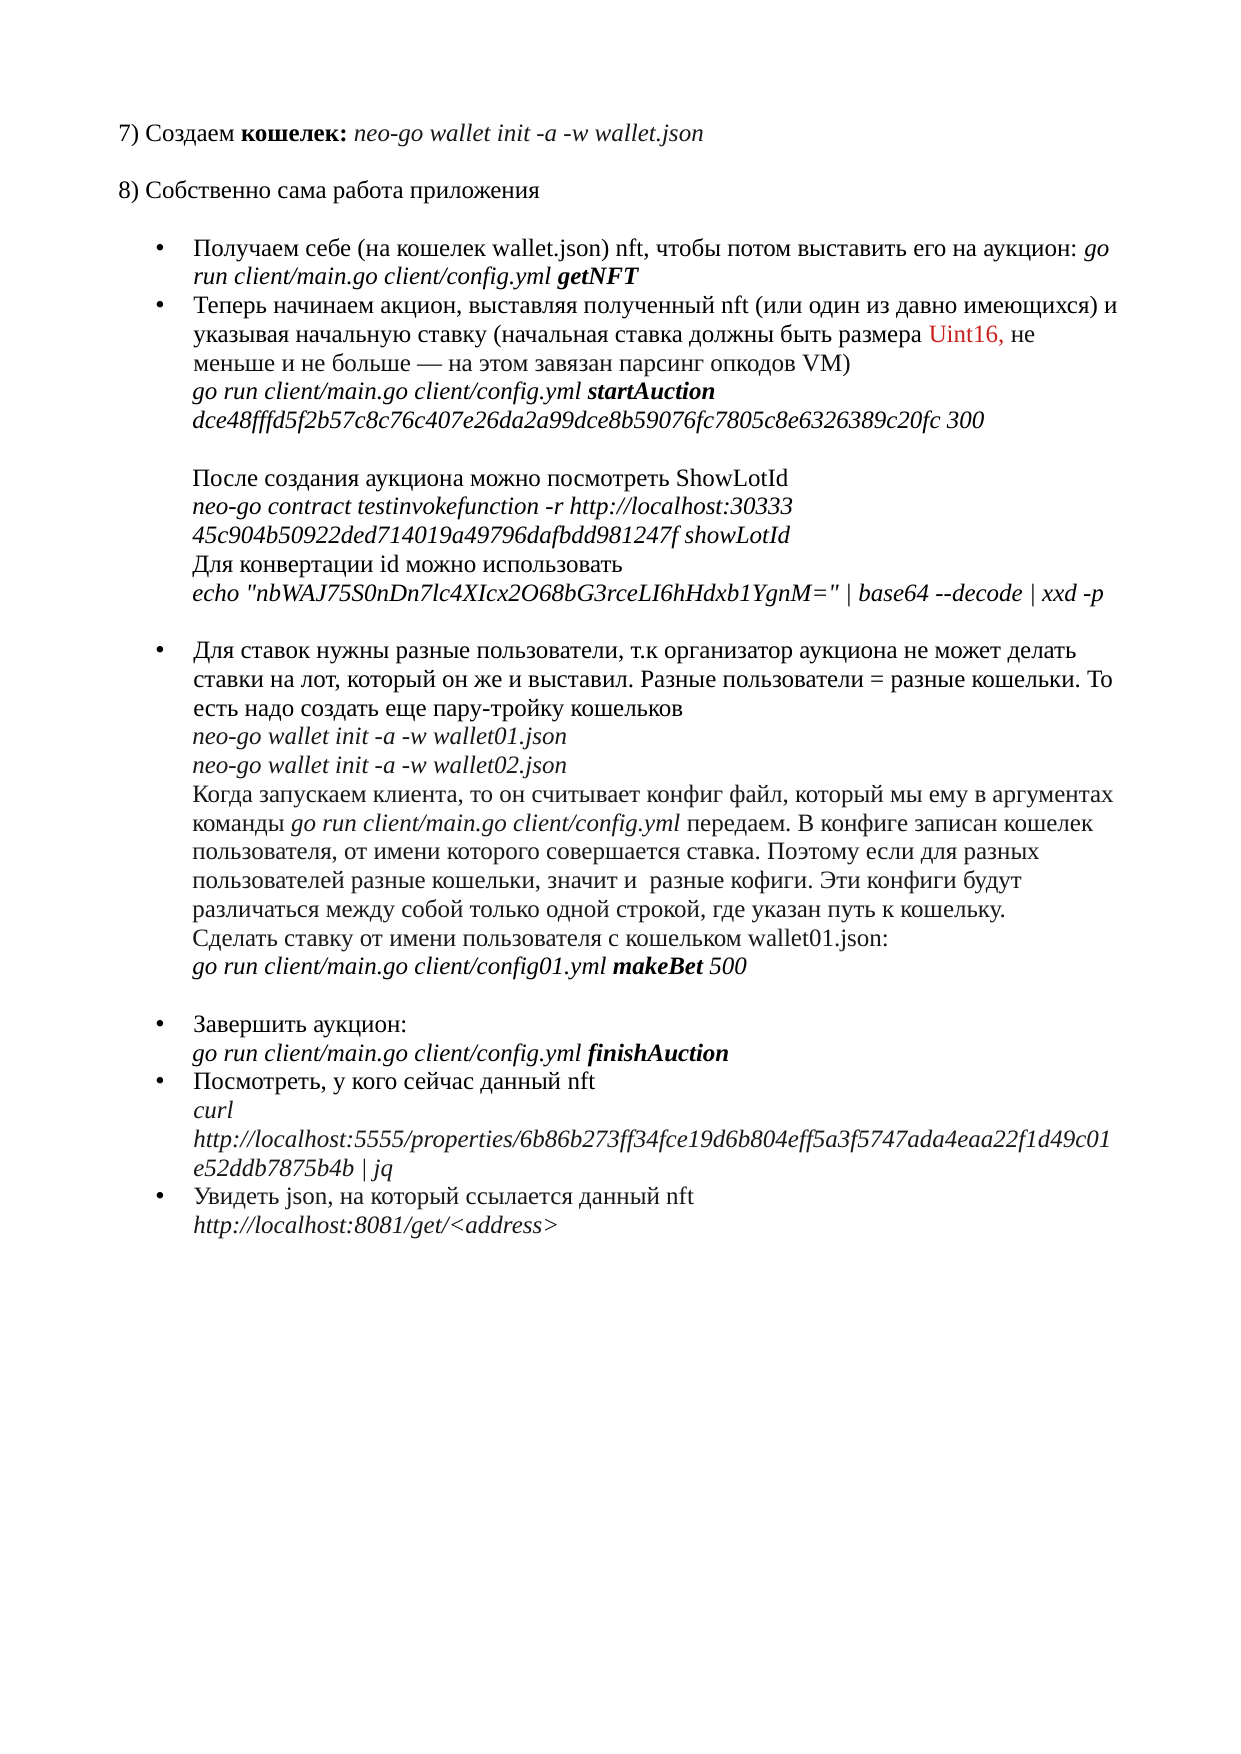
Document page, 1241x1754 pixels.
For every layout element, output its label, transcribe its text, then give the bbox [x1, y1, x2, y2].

text 8) Собственно сама работа приложения [118, 175, 1122, 204]
text go run client/main.go client/config01.yml makeBet 500 [118, 951, 1122, 980]
text Сделать ставку от имени пользователя с кошельком wallet01.json: [118, 923, 1122, 951]
list curl http://localhost:5555/properties/6b86b273ff34fce19d6b804eff5a3f5747ada4eaa22f1d49c01e52ddb7875b4b | jq [156, 1095, 1122, 1181]
text После создания аукциона можно посмотреть ShowLotId [118, 463, 1122, 491]
list Посмотреть, у кого сейчас данный nft [156, 1066, 1122, 1095]
text echo "nbWAJ75S0nDn7lc4XIcx2O68bG3rceLI6hHdxb1YgnM=" | base64 --decode | xxd -p [118, 578, 1122, 606]
text go run client/main.go client/config.yml finishAuction [118, 1038, 1122, 1066]
list Завершить аукцион: [156, 1009, 1122, 1038]
list http://localhost:8081/get/<address> [156, 1210, 1122, 1239]
text neo-go wallet init -a -w wallet02.json [118, 750, 1122, 779]
text go run client/main.go client/config.yml startAuction dce48fffd5f2b57c8c76c407e26da2a99dce8b59076fc7805c8e6326389c20fc 300 [118, 376, 1122, 434]
list Получаем себе (на кошелек wallet.json) nft, чтобы потом выставить его на аукцион: go run client/main.go client/config.yml getNFT [156, 233, 1122, 290]
list Теперь начинаем акцион, выставляя полученный nft (или один из давно имеющихся) и указывая начальную ставку (начальная ставка должны быть размера Uint16, не меньше и не больше — на этом завязан парсинг опкодов VM) [156, 290, 1122, 376]
text neo-go wallet init -a -w wallet01.json [118, 721, 1122, 750]
text 7) Создаем кошелек: neo-go wallet init -a -w wallet.json [118, 118, 1122, 147]
text neo-go contract testinvokefunction -r http://localhost:30333 45c904b50922ded714019a49796dafbdd981247f showLotId [118, 491, 1122, 549]
list Для ставок нужны разные пользователи, т.к организатор аукциона не может делать ставки на лот, который он же и выставил. Разные пользователи = разные кошельки. То есть надо создать еще пару-тройку кошельков [156, 635, 1122, 721]
text Для конвертации id можно использовать [118, 549, 1122, 578]
text Когда запускаем клиента, то он считывает конфиг файл, который мы ему в аргументах команды go run client/main.go client/config.yml передаем. В конфиге записан кошелек пользователя, от имени которого совершается ставка. Поэтому если для разных пользователей разные кошельки, значит и разные кофиги. Эти конфиги будут различаться между собой только одной строкой, где указан путь к кошельку. [118, 779, 1122, 923]
list Увидеть json, на который ссылается данный nft [156, 1181, 1122, 1210]
